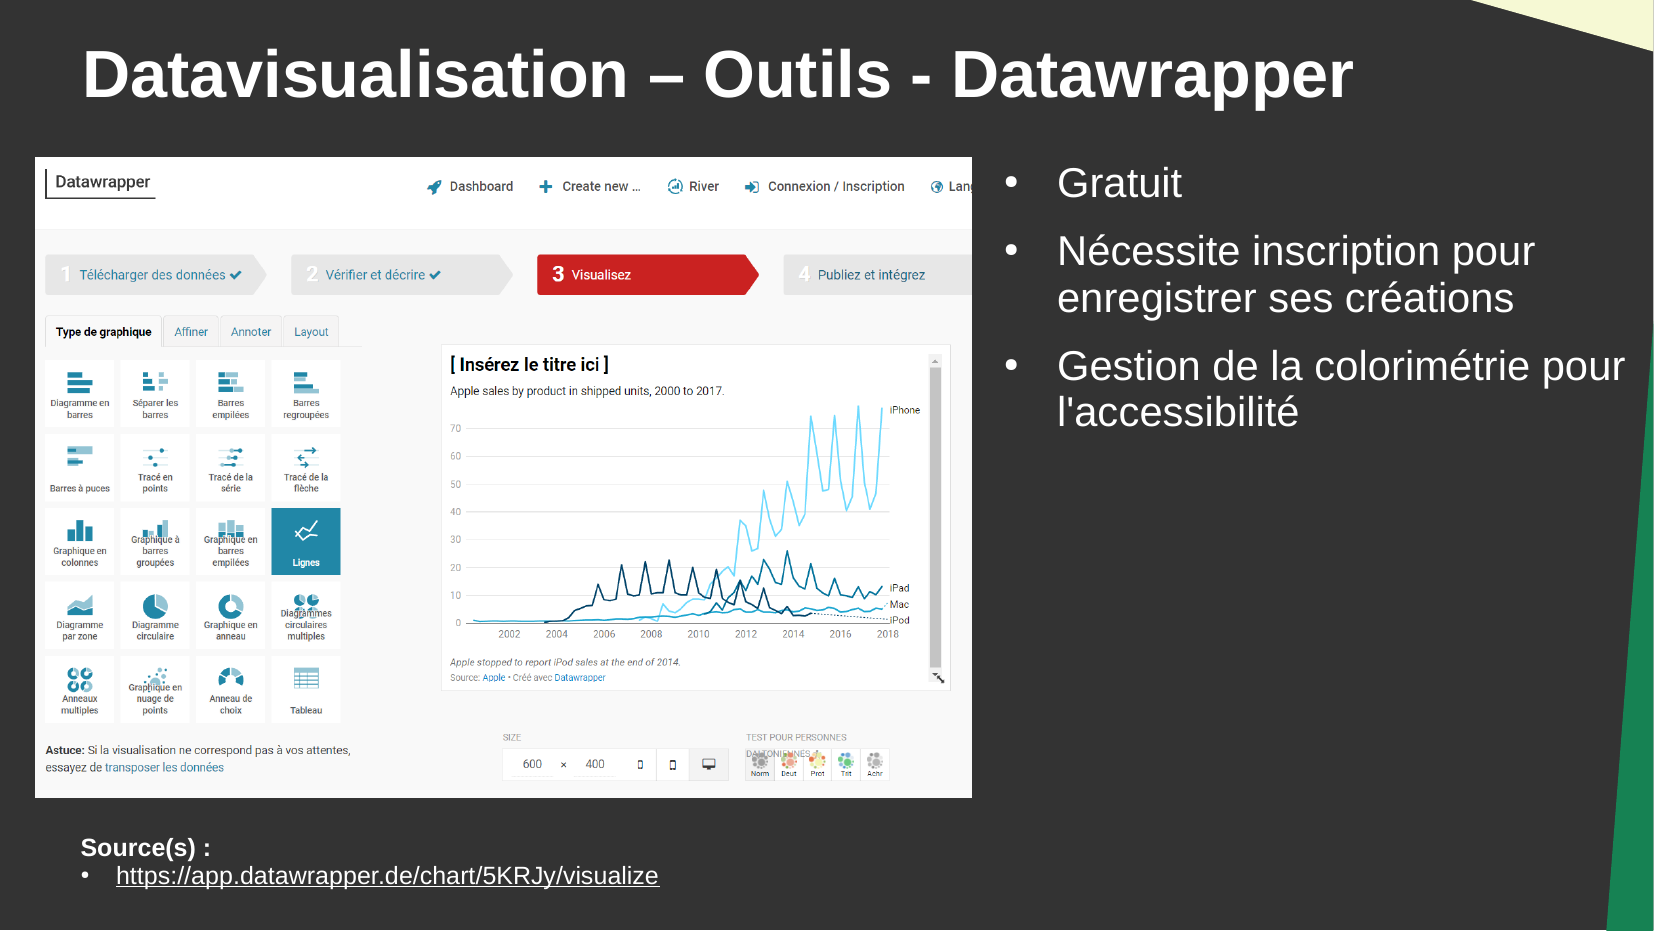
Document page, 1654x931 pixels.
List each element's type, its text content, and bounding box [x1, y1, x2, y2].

list Gratuit Nécessite inscription pour enregistrer ses créations Gestion de la colorimétrie pour l'accessibilité [986, 159, 1636, 485]
title Datavisualisation – Outils - Datawrapper [82, 37, 1571, 122]
text_box [1606, 314, 1654, 931]
picture [35, 157, 972, 798]
text_box Source(s) : https://app.datawrapper.de/chart/5KRJy/visualize [65, 826, 1483, 926]
text_box [1471, 0, 1654, 52]
